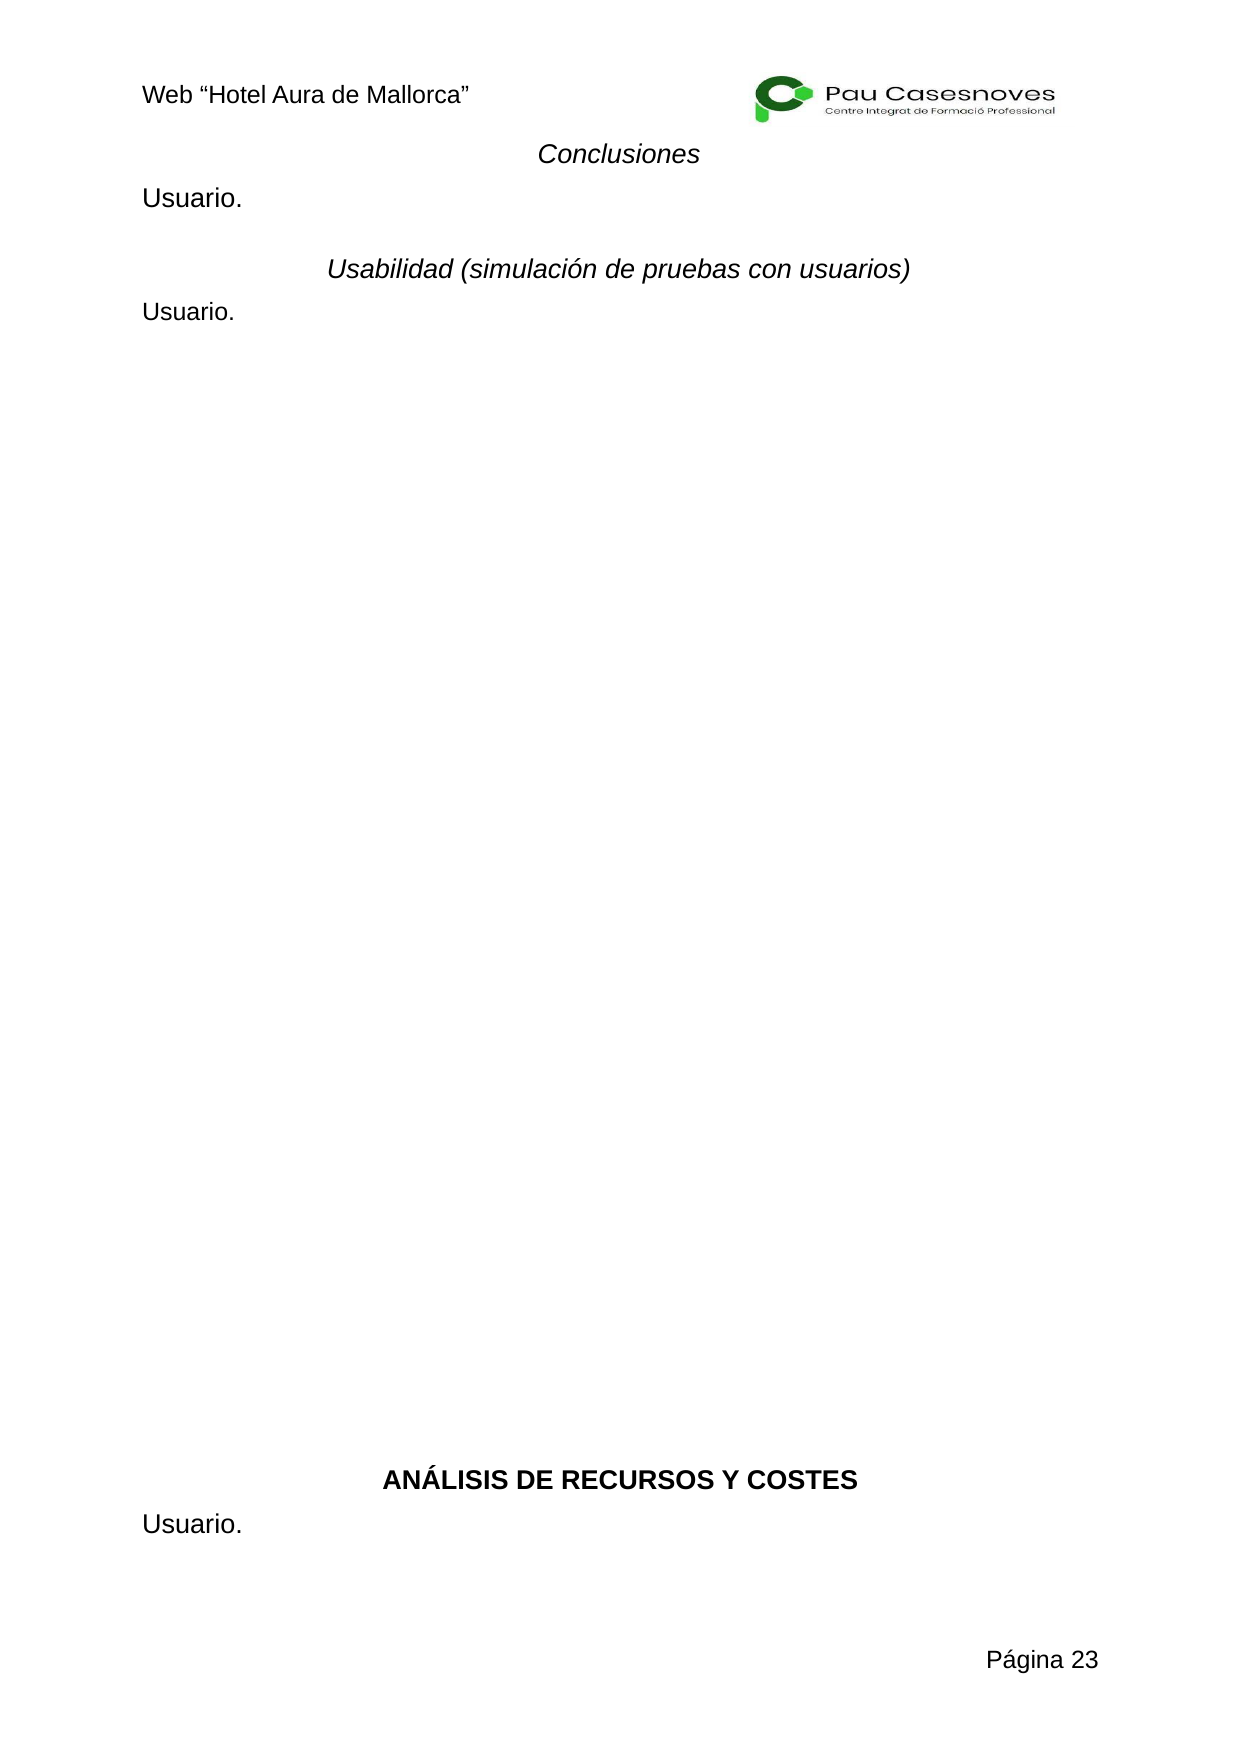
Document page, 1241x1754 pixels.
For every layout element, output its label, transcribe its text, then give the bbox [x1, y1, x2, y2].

picture [748, 72, 1075, 127]
subtitle Usabilidad (simulación de pruebas con usuarios) [142, 253, 1098, 284]
text Usuario. [142, 1508, 1098, 1539]
text Usuario. [142, 297, 1098, 326]
subtitle Conclusiones [142, 138, 1098, 169]
text ANÁLISIS DE RECURSOS Y COSTES [142, 1464, 1098, 1496]
text Usuario. [142, 182, 1098, 213]
